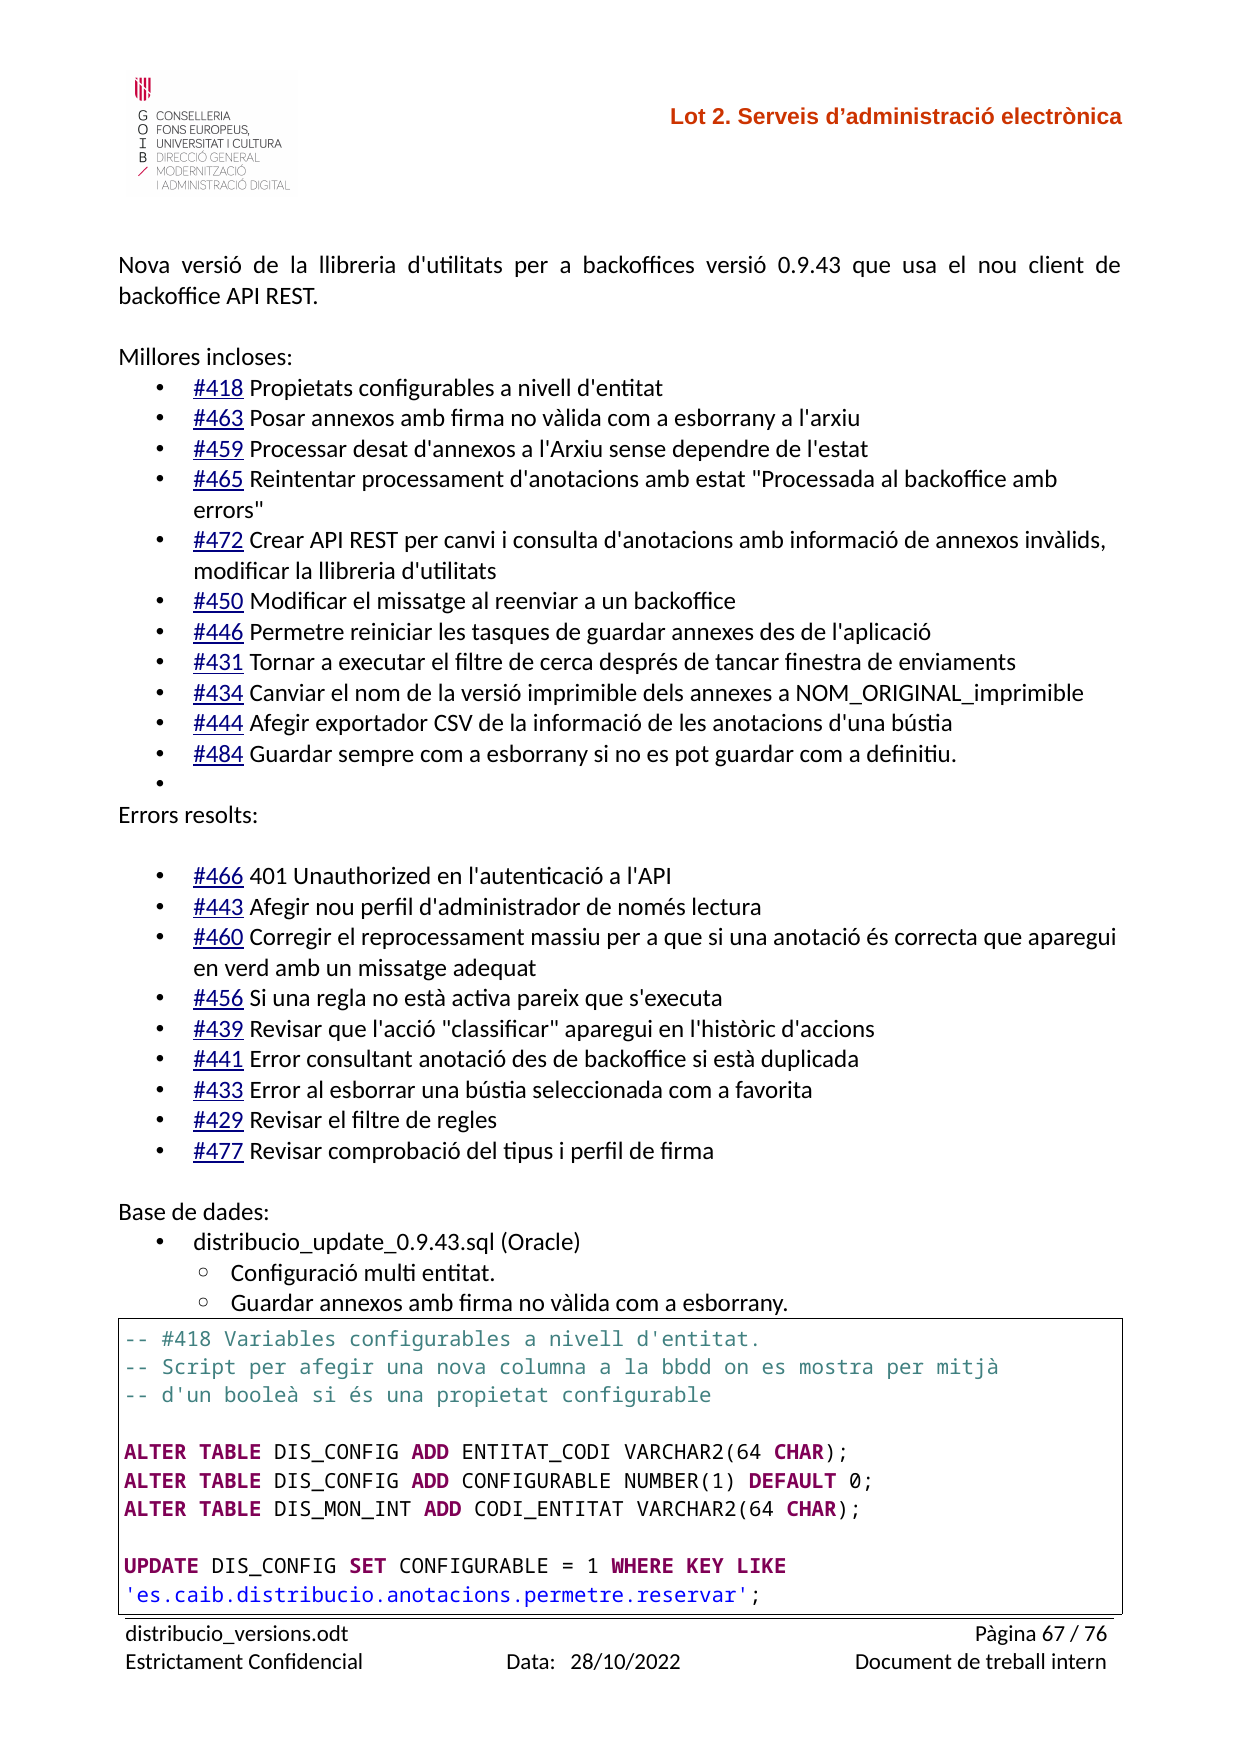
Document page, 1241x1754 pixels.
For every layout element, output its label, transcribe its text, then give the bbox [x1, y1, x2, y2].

list #460 Corregir el reprocessament massiu per a que si una anotació és correcta que aparegui en verd amb un missatge adequat [156, 921, 1122, 982]
picture [126, 70, 299, 197]
text Errors resolts: [118, 799, 1122, 829]
list #446 Permetre reiniciar les tasques de guardar annexes des de l'aplicació [156, 616, 1122, 646]
list #450 Modificar el missatge al reenviar a un backoffice [156, 585, 1122, 616]
text Nova versió de la llibreria d'utilitats per a backoffices versió 0.9.43 que usa el nou client de backoffice API REST. [118, 250, 1122, 311]
list #431 Tornar a executar el filtre de cerca després de tancar finestra de enviaments [156, 646, 1122, 677]
list #466 401 Unauthorized en l'autenticació a l'API [156, 860, 1122, 891]
list #429 Revisar el filtre de regles [156, 1104, 1122, 1135]
list #484 Guardar sempre com a esborrany si no es pot guardar com a definitiu. [156, 738, 1122, 768]
list #472 Crear API REST per canvi i consulta d'anotacions amb informació de annexos invàlids, modificar la llibreria d'utilitats [156, 524, 1122, 585]
text Base de dades: [118, 1196, 1122, 1226]
list #465 Reintentar processament d'anotacions amb estat "Processada al backoffice amb errors" [156, 463, 1122, 524]
list #433 Error al esborrar una bústia seleccionada com a favorita [156, 1074, 1122, 1104]
list #441 Error consultant anotació des de backoffice si està duplicada [156, 1043, 1122, 1074]
list Guardar annexos amb firma no vàlida com a esborrany. [193, 1287, 1122, 1318]
list #439 Revisar que l'acció "classificar" aparegui en l'històric d'accions [156, 1013, 1122, 1043]
text Millores incloses: [118, 341, 1122, 372]
list #444 Afegir exportador CSV de la informació de les anotacions d'una bústia [156, 707, 1122, 738]
list Configuració multi entitat. [193, 1257, 1122, 1287]
list #463 Posar annexos amb firma no vàlida com a esborrany a l'arxiu [156, 402, 1122, 433]
list #443 Afegir nou perfil d'administrador de només lectura [156, 891, 1122, 921]
list #418 Propietats configurables a nivell d'entitat [156, 372, 1122, 402]
list #434 Canviar el nom de la versió imprimible dels annexes a NOM_ORIGINAL_imprimible [156, 677, 1122, 707]
table_header -- #418 Variables configurables a nivell d'entitat. -- Script per afegir una nova columna a la bbdd on es mostra per mitjà -- d'un booleà si és una propietat configurable ALTER TABLE DIS_CONFIG ADD ENTITAT_CODI VARCHAR2(64 CHAR); ALTER TABLE DIS_CONFIG ADD CONFIGURABLE NUMBER(1) DEFAULT 0; ALTER TABLE DIS_MON_INT ADD CODI_ENTITAT VARCHAR2(64 CHAR); UPDATE DIS_CONFIG SET CONFIGURABLE = 1 WHERE KEY LIKE 'es.caib.distribucio.anotacions.permetre.reservar'; [119, 1319, 1122, 1614]
list #477 Revisar comprobació del tipus i perfil de firma [156, 1135, 1122, 1165]
list #459 Processar desat d'annexos a l'Arxiu sense dependre de l'estat [156, 433, 1122, 463]
list #456 Si una regla no està activa pareix que s'executa [156, 982, 1122, 1013]
list distribucio_update_0.9.43.sql (Oracle) [156, 1226, 1122, 1257]
